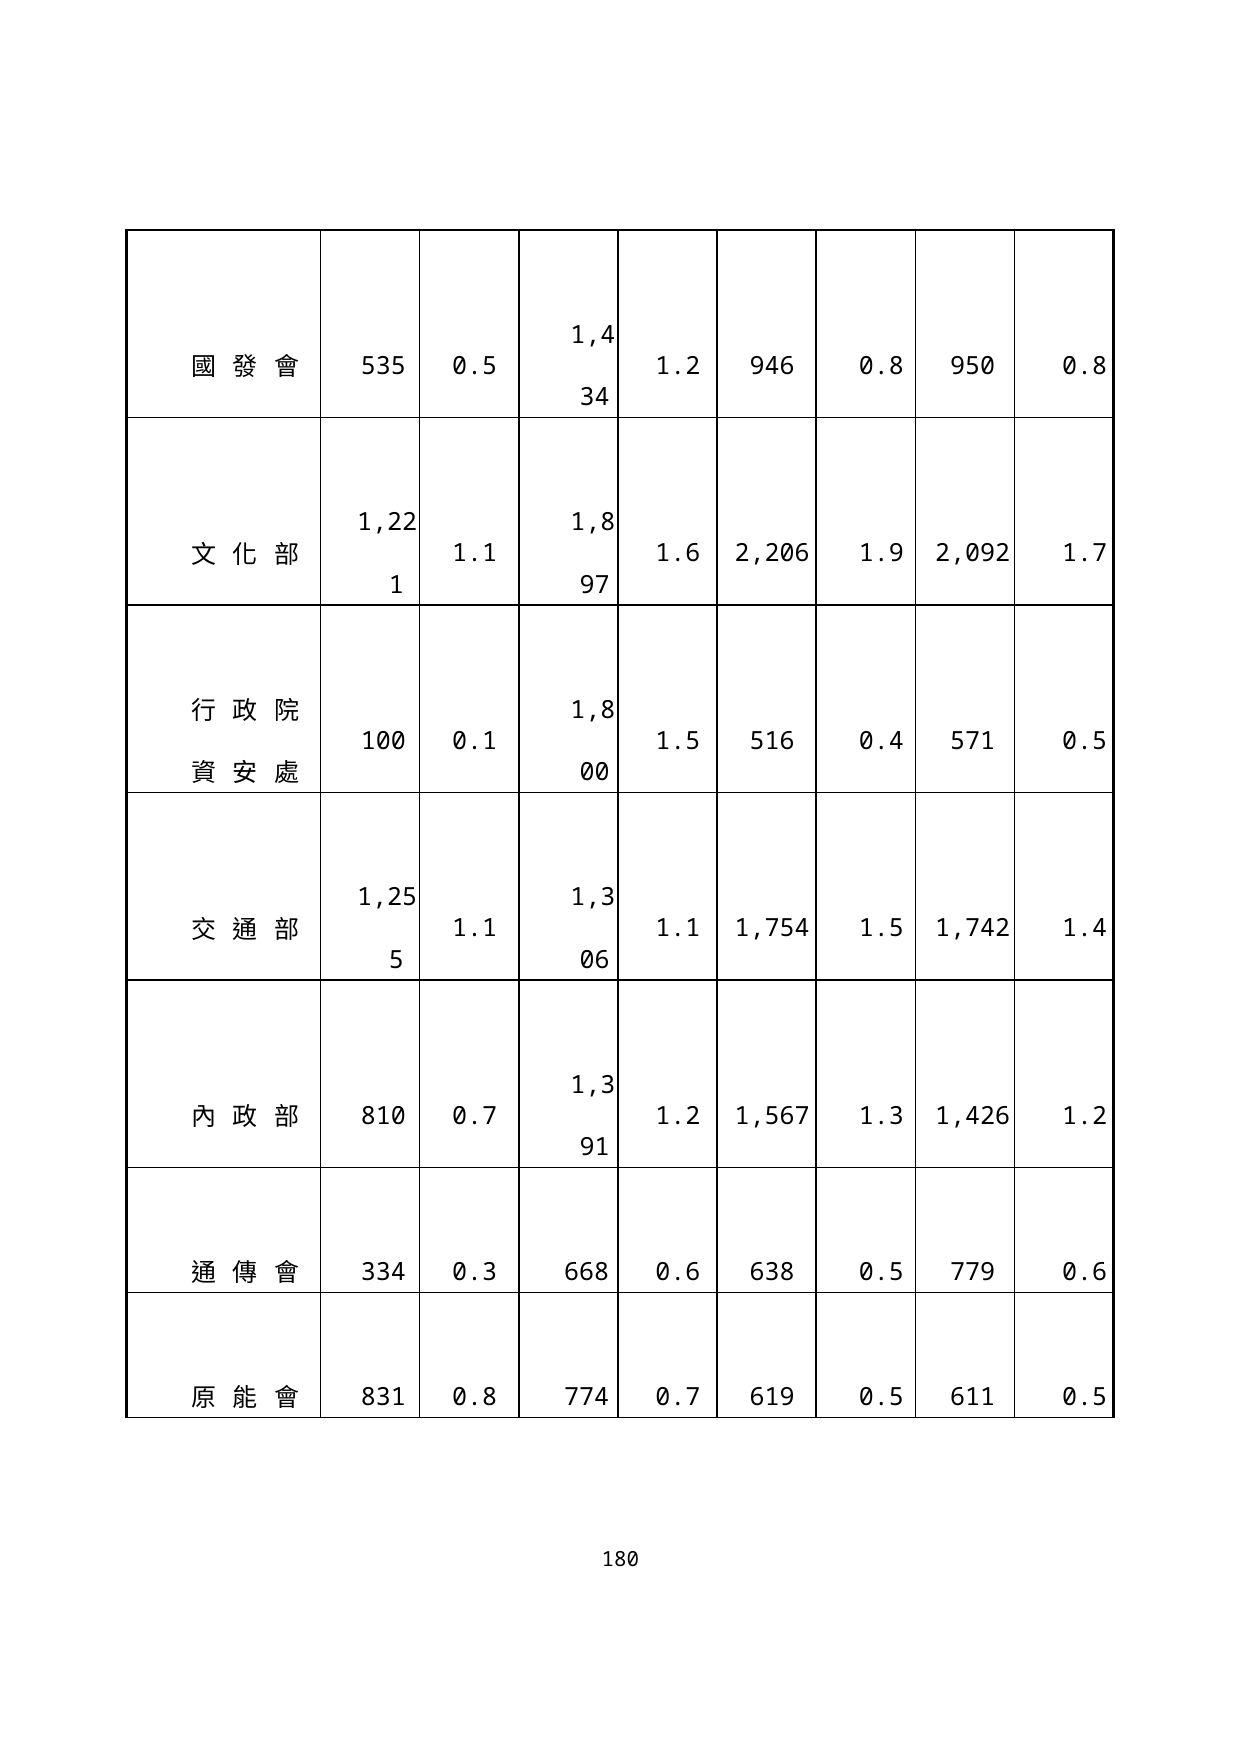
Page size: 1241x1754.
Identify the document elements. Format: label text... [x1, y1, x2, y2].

table_cell 交通部 [128, 793, 320, 979]
table_cell 1.1 [619, 793, 716, 979]
table_cell 1.2 [1015, 981, 1112, 1167]
table_cell 1.2 [619, 981, 716, 1167]
table_cell 1,754 [718, 793, 815, 979]
table_cell 1.2 [619, 231, 716, 417]
table_cell 0.1 [420, 606, 518, 792]
table_cell 1.5 [817, 793, 915, 979]
table_cell 2,206 [718, 418, 815, 604]
table_cell 國發會 [128, 231, 320, 417]
table_cell 1,567 [718, 981, 815, 1167]
table_cell 1,897 [520, 418, 617, 604]
table_cell 0.5 [1015, 606, 1112, 792]
table_cell 1.9 [817, 418, 915, 604]
table_cell 0.7 [619, 1293, 716, 1417]
table_cell 950 [916, 231, 1014, 417]
table_cell 2,092 [916, 418, 1014, 604]
table_cell 行政院資安處 [128, 606, 320, 792]
table_cell 1.7 [1015, 418, 1112, 604]
table_cell 1,221 [321, 418, 419, 604]
table_cell 1,742 [916, 793, 1014, 979]
table_cell 831 [321, 1293, 419, 1417]
table_cell 810 [321, 981, 419, 1167]
table_cell 通傳會 [128, 1168, 320, 1292]
table_cell 文化部 [128, 418, 320, 604]
table_cell 內政部 [128, 981, 320, 1167]
table_cell 1,800 [520, 606, 617, 792]
table_cell 0.8 [420, 1293, 518, 1417]
table_cell 516 [718, 606, 815, 792]
table_cell 1.3 [817, 981, 915, 1167]
table_cell 946 [718, 231, 815, 417]
table_cell 774 [520, 1293, 617, 1417]
table_cell 100 [321, 606, 419, 792]
table_cell 334 [321, 1168, 419, 1292]
table_cell 0.8 [1015, 231, 1112, 417]
table_cell 0.3 [420, 1168, 518, 1292]
table_cell 0.5 [420, 231, 518, 417]
table_cell 535 [321, 231, 419, 417]
table_cell 原能會 [128, 1293, 320, 1417]
table_cell 668 [520, 1168, 617, 1292]
table_cell 0.4 [817, 606, 915, 792]
table_cell 1,391 [520, 981, 617, 1167]
table_cell 1.1 [420, 418, 518, 604]
table_cell 1,426 [916, 981, 1014, 1167]
table_cell 1,306 [520, 793, 617, 979]
table_cell 571 [916, 606, 1014, 792]
table_cell 0.5 [817, 1293, 915, 1417]
table_cell 0.5 [1015, 1293, 1112, 1417]
table_cell 779 [916, 1168, 1014, 1292]
table_cell 0.5 [817, 1168, 915, 1292]
table_cell 611 [916, 1293, 1014, 1417]
table_cell 1,434 [520, 231, 617, 417]
table_cell 1.1 [420, 793, 518, 979]
table_cell 0.8 [817, 231, 915, 417]
table_cell 0.7 [420, 981, 518, 1167]
table_cell 1.5 [619, 606, 716, 792]
table_cell 638 [718, 1168, 815, 1292]
table_cell 1.6 [619, 418, 716, 604]
table_cell 1,255 [321, 793, 419, 979]
table_cell 0.6 [1015, 1168, 1112, 1292]
table_cell 619 [718, 1293, 815, 1417]
table_cell 1.4 [1015, 793, 1112, 979]
table_cell 0.6 [619, 1168, 716, 1292]
